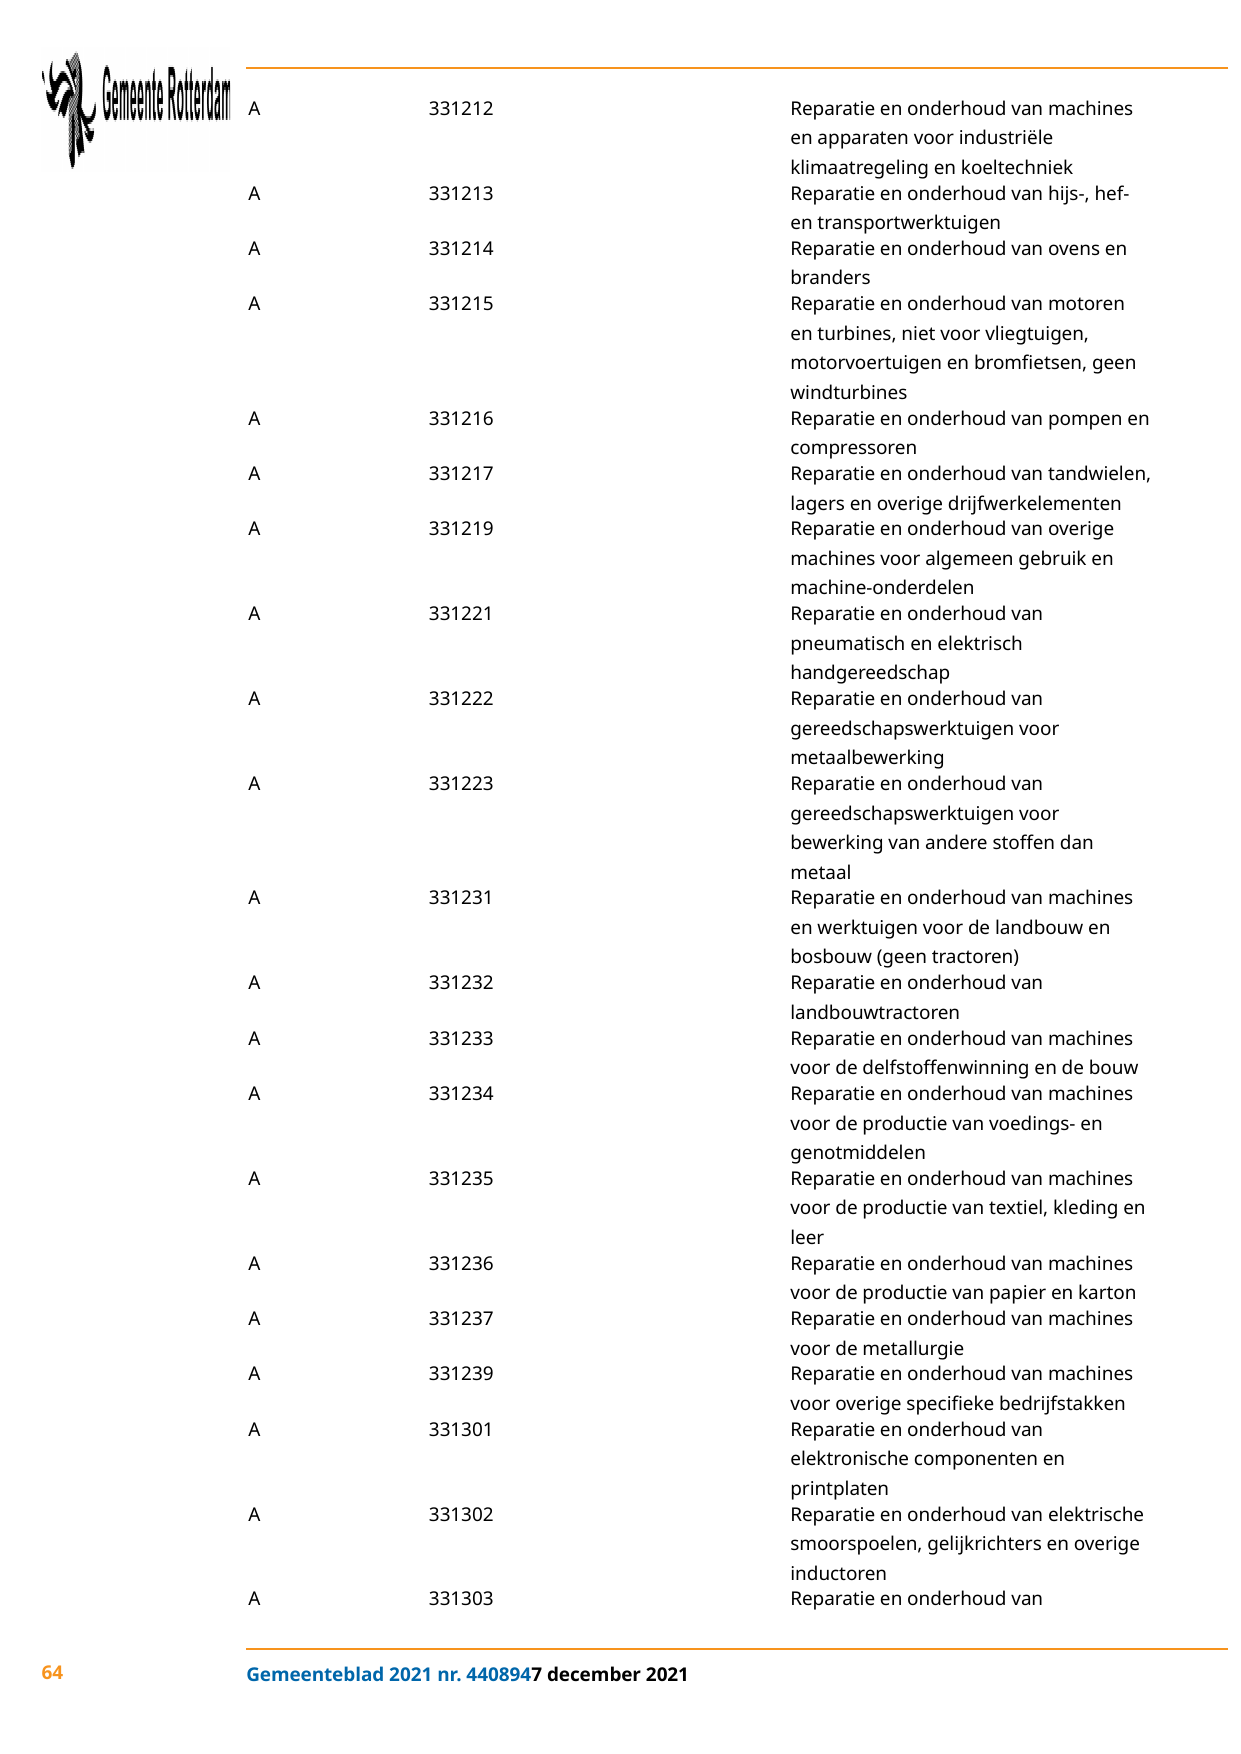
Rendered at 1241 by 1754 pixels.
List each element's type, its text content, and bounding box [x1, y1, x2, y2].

table_cell 331239 [429, 1361, 790, 1416]
table_cell A [248, 1165, 429, 1250]
table_cell Reparatie en onderhoud van ovens en branders [790, 235, 1152, 290]
table_cell Reparatie en onderhoud van [790, 1586, 1152, 1611]
table_cell Reparatie en onderhoud van machines voor de productie van papier en karton [790, 1250, 1152, 1305]
table_cell A [248, 970, 429, 1025]
table_cell 331213 [429, 180, 790, 235]
table_cell 331212 [429, 95, 790, 180]
table_cell Reparatie en onderhoud van overige machines voor algemeen gebruik en machine-onderdelen [790, 515, 1152, 600]
table_cell 331302 [429, 1501, 790, 1586]
table_cell Reparatie en onderhoud van pompen en compressoren [790, 405, 1152, 460]
table_cell 331231 [429, 885, 790, 969]
table_cell 331237 [429, 1305, 790, 1361]
table_cell 331301 [429, 1416, 790, 1501]
table_cell Reparatie en onderhoud van machines en werktuigen voor de landbouw en bosbouw (geen tractoren) [790, 885, 1152, 969]
table_cell Reparatie en onderhoud van machines voor de productie van voedings- en genotmiddelen [790, 1080, 1152, 1165]
table_cell 331222 [429, 685, 790, 770]
table_cell A [248, 1586, 429, 1611]
table_cell Reparatie en onderhoud van machines voor overige specifieke bedrijfstakken [790, 1361, 1152, 1416]
table_cell A [248, 405, 429, 460]
table_cell 331219 [429, 515, 790, 600]
table_cell Reparatie en onderhoud van pneumatisch en elektrisch handgereedschap [790, 600, 1152, 685]
table_cell Reparatie en onderhoud van elektrische smoorspoelen, gelijkrichters en overige inductoren [790, 1501, 1152, 1586]
table_cell 331215 [429, 290, 790, 405]
table_cell 331217 [429, 460, 790, 515]
table_cell A [248, 235, 429, 290]
table_cell 331236 [429, 1250, 790, 1305]
table_cell A [248, 95, 429, 180]
table_cell Reparatie en onderhoud van tandwielen, lagers en overige drijfwerkelementen [790, 460, 1152, 515]
table_cell A [248, 290, 429, 405]
table_cell A [248, 770, 429, 884]
table_cell 331232 [429, 970, 790, 1025]
table_cell A [248, 1361, 429, 1416]
table_cell A [248, 1025, 429, 1080]
table_cell A [248, 1416, 429, 1501]
table_cell A [248, 1080, 429, 1165]
table_cell Reparatie en onderhoud van motoren en turbines, niet voor vliegtuigen, motorvoertuigen en bromfietsen, geen windturbines [790, 290, 1152, 405]
table_cell A [248, 1501, 429, 1586]
table_cell Reparatie en onderhoud van landbouwtractoren [790, 970, 1152, 1025]
table_cell Reparatie en onderhoud van hijs-, hef- en transportwerktuigen [790, 180, 1152, 235]
table_cell Reparatie en onderhoud van gereedschapswerktuigen voor bewerking van andere stoffen dan metaal [790, 770, 1152, 884]
table_cell A [248, 1305, 429, 1361]
picture [41, 47, 231, 172]
table_cell Reparatie en onderhoud van machines voor de delfstoffenwinning en de bouw [790, 1025, 1152, 1080]
table_cell 331233 [429, 1025, 790, 1080]
table_cell 331303 [429, 1586, 790, 1611]
table_cell 331214 [429, 235, 790, 290]
table_cell 331235 [429, 1165, 790, 1250]
table_cell 331221 [429, 600, 790, 685]
table_cell A [248, 600, 429, 685]
table_cell A [248, 1250, 429, 1305]
table_cell A [248, 460, 429, 515]
table_cell 331216 [429, 405, 790, 460]
table_cell Reparatie en onderhoud van elektronische componenten en printplaten [790, 1416, 1152, 1501]
table_cell A [248, 885, 429, 969]
table_cell 331223 [429, 770, 790, 884]
table_cell Reparatie en onderhoud van machines en apparaten voor industriële klimaatregeling en koeltechniek [790, 95, 1152, 180]
table_cell Reparatie en onderhoud van machines voor de metallurgie [790, 1305, 1152, 1361]
table_cell A [248, 515, 429, 600]
table_cell A [248, 685, 429, 770]
table_cell Reparatie en onderhoud van machines voor de productie van textiel, kleding en leer [790, 1165, 1152, 1250]
table_cell Reparatie en onderhoud van gereedschapswerktuigen voor metaalbewerking [790, 685, 1152, 770]
table_cell 331234 [429, 1080, 790, 1165]
table_cell A [248, 180, 429, 235]
